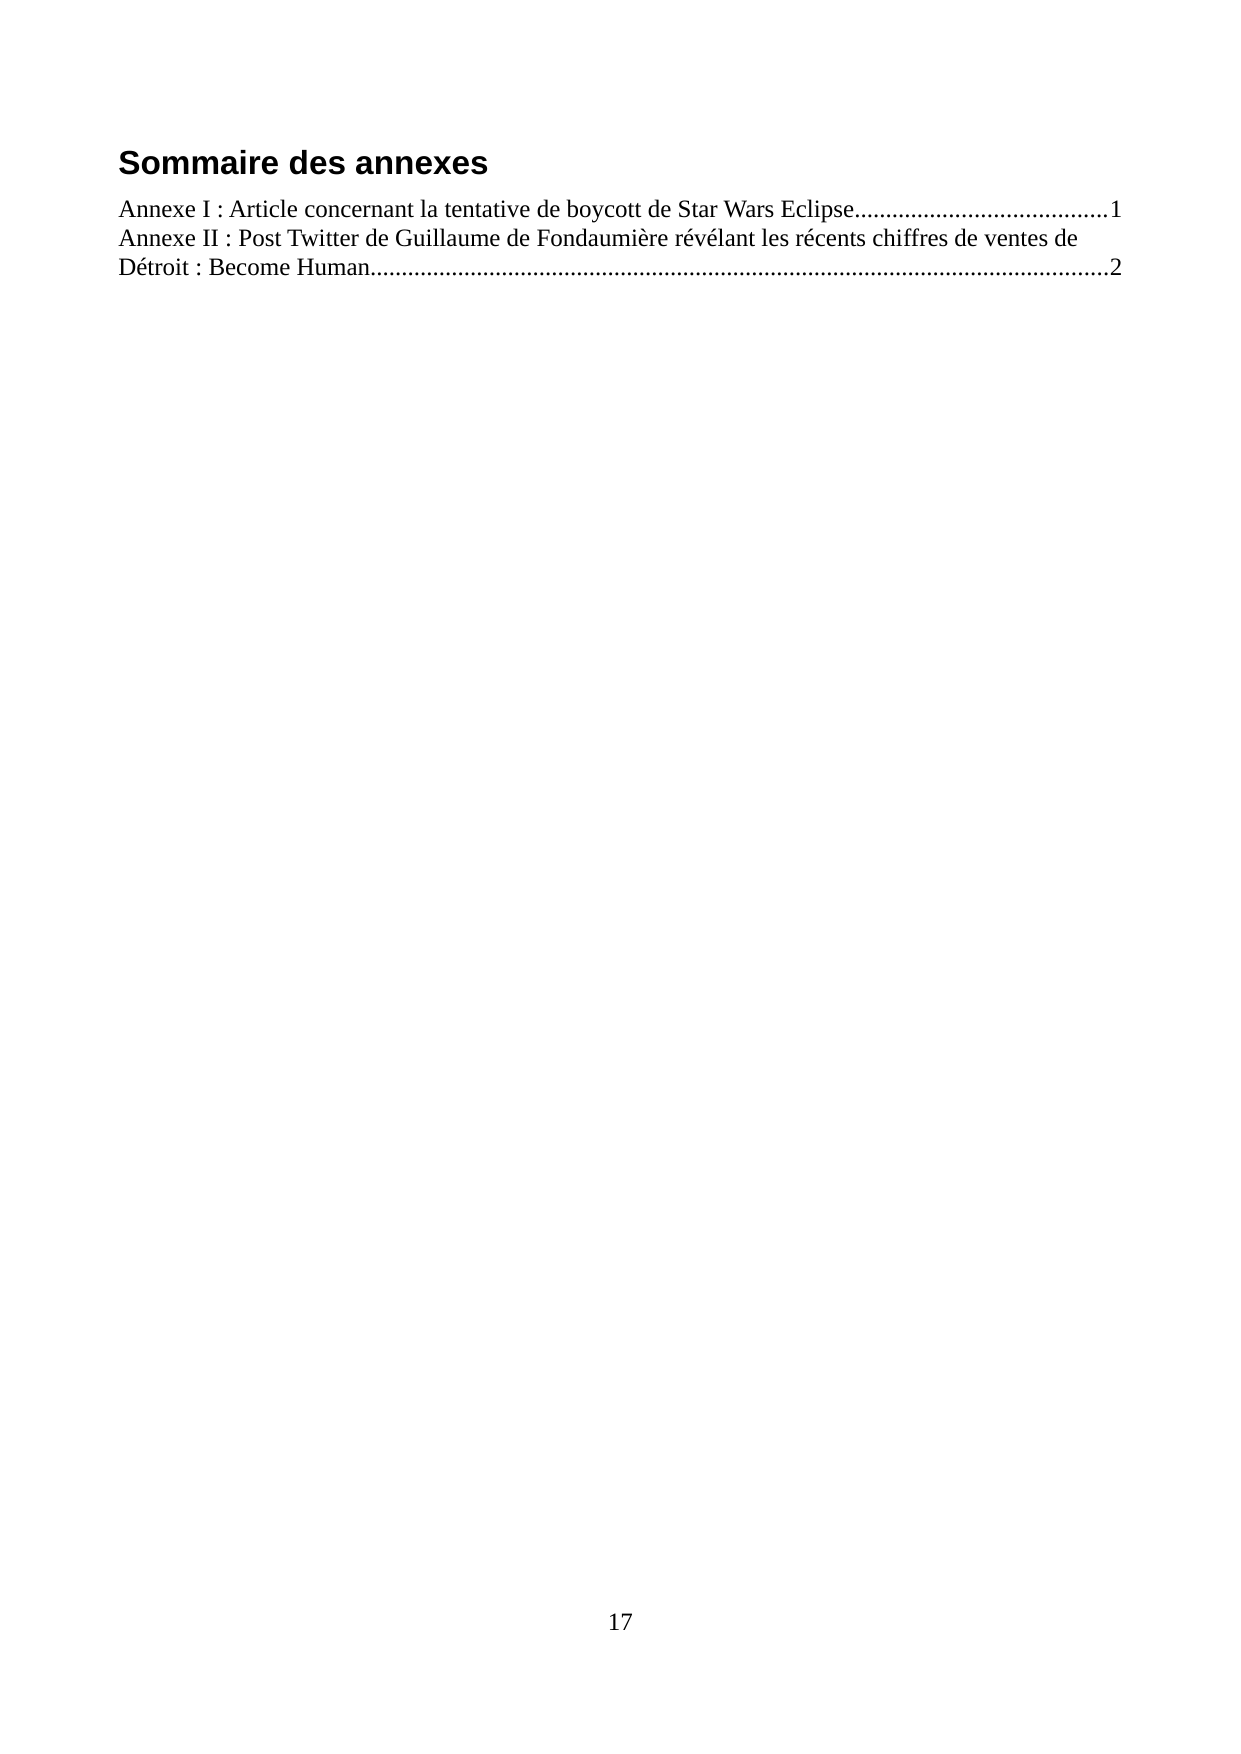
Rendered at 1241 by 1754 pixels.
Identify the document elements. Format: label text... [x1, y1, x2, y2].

text Annexe II : Post Twitter de Guillaume de Fondaumière révélant les récents chiffres de ventes de Détroit : Become Human 2 [118, 223, 1122, 280]
text Annexe I : Article concernant la tentative de boycott de Star Wars Eclipse 1 [118, 194, 1122, 223]
subtitle Sommaire des annexes [118, 143, 1122, 182]
